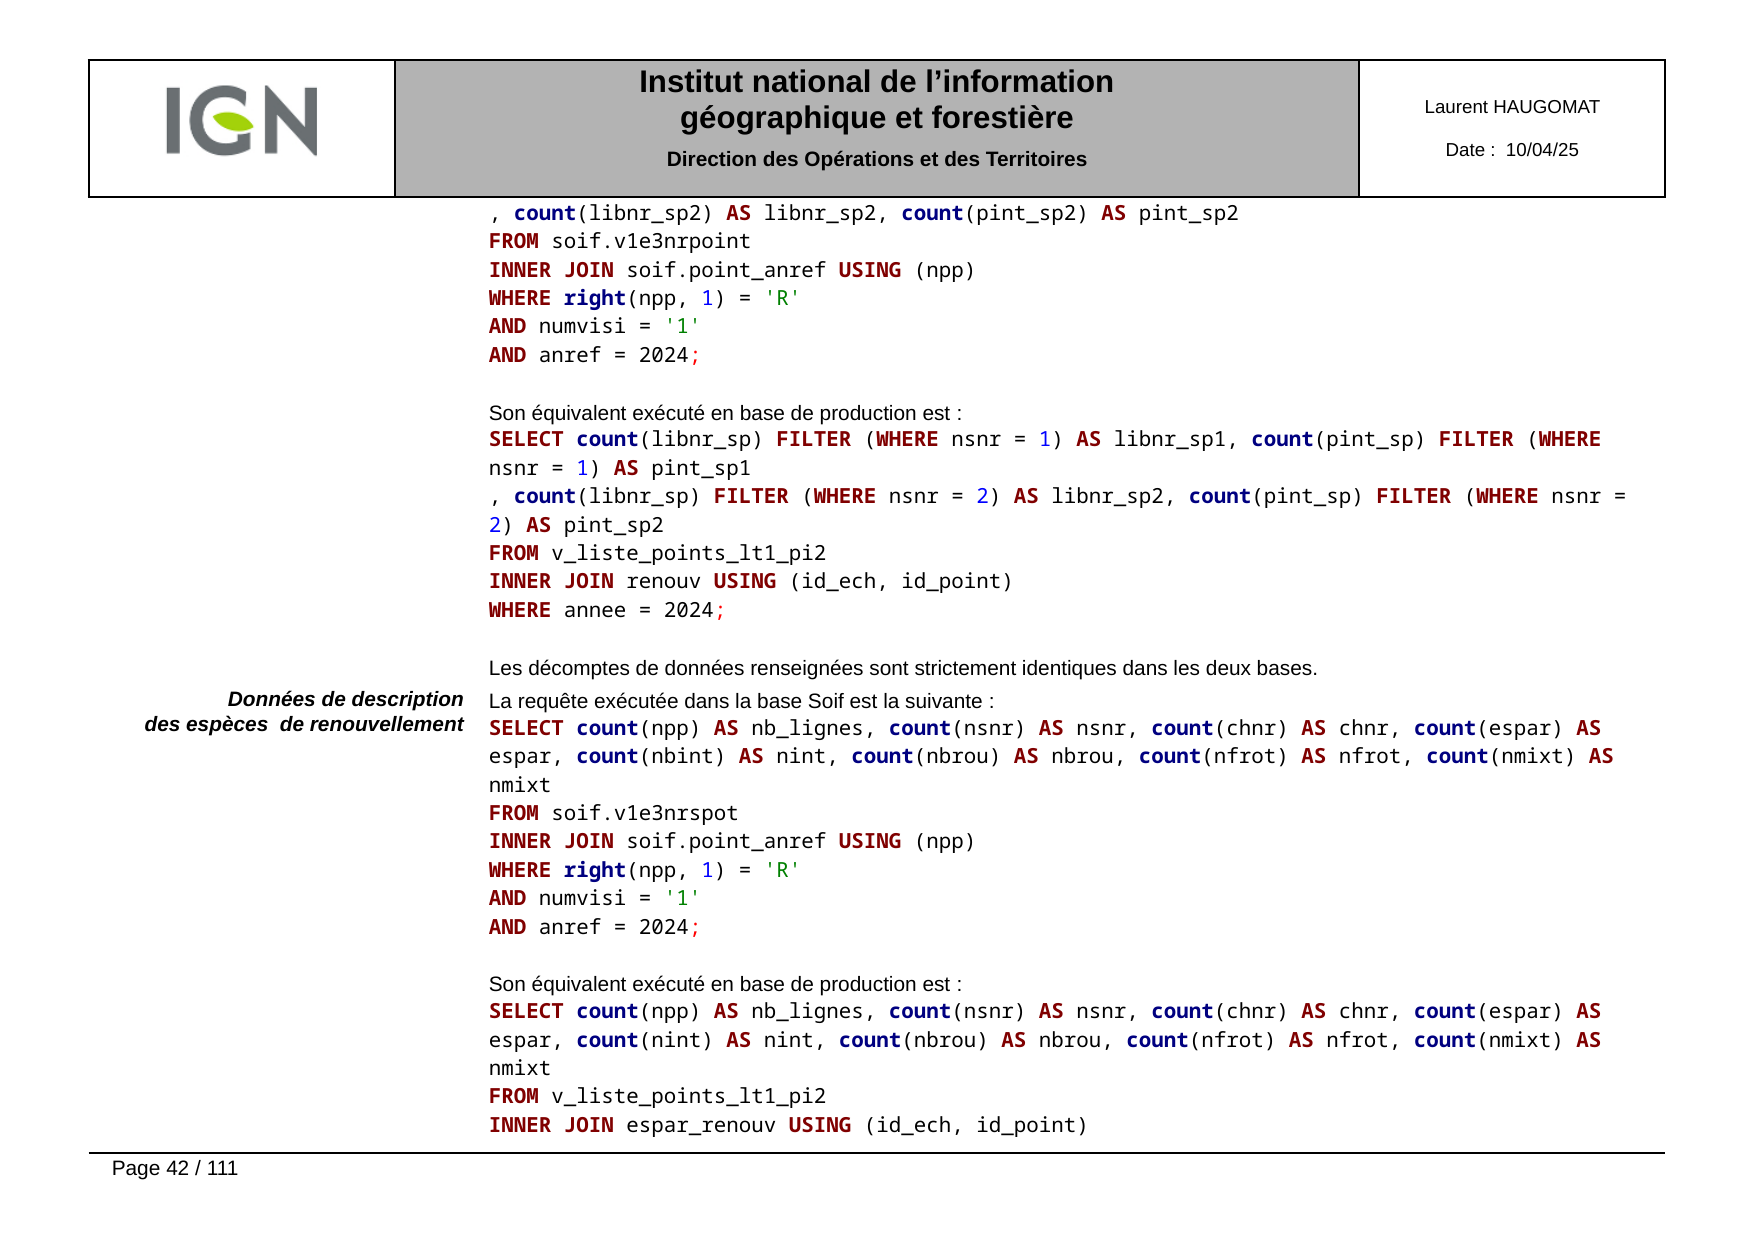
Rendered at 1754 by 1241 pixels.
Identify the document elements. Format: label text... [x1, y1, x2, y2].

table_cell La requête exécutée dans la base Soif est la suivante : SELECT count(npp) AS nb_lignes, count(nsnr) AS nsnr, count(chnr) AS chnr, count(espar) AS espar, count(nbint) AS nint, count(nbrou) AS nbrou, count(nfrot) AS nfrot, count(nmixt) AS nmixt FROM soif.v1e3nrspot INNER JOIN soif.point_anref USING (npp) WHERE right(npp, 1) = 'R' AND numvisi = '1' AND anref = 2024; Son équivalent exécuté en base de production est : SELECT count(npp) AS nb_lignes, count(nsnr) AS nsnr, count(chnr) AS chnr, count(espar) AS espar, count(nint) AS nint, count(nbrou) AS nbrou, count(nfrot) AS nfrot, count(nmixt) AS nmixt FROM v_liste_points_lt1_pi2 INNER JOIN espar_renouv USING (id_ech, id_point) [483, 685, 1665, 1144]
table_cell , count(libnr_sp2) AS libnr_sp2, count(pint_sp2) AS pint_sp2 FROM soif.v1e3nrpoint INNER JOIN soif.point_anref USING (npp) WHERE right(npp, 1) = 'R' AND numvisi = '1' AND anref = 2024; Son équivalent exécuté en base de production est : SELECT count(libnr_sp) FILTER (WHERE nsnr = 1) AS libnr_sp1, count(pint_sp) FILTER (WHERE nsnr = 1) AS pint_sp1 , count(libnr_sp) FILTER (WHERE nsnr = 2) AS libnr_sp2, count(pint_sp) FILTER (WHERE nsnr = 2) AS pint_sp2 FROM v_liste_points_lt1_pi2 INNER JOIN renouv USING (id_ech, id_point) WHERE annee = 2024; Les décomptes de données renseignées sont strictement identiques dans les deux bases. [483, 198, 1665, 685]
table_cell [89, 198, 483, 685]
table_cell Données de description des espèces de renouvellement [89, 685, 483, 1144]
picture [141, 62, 343, 180]
